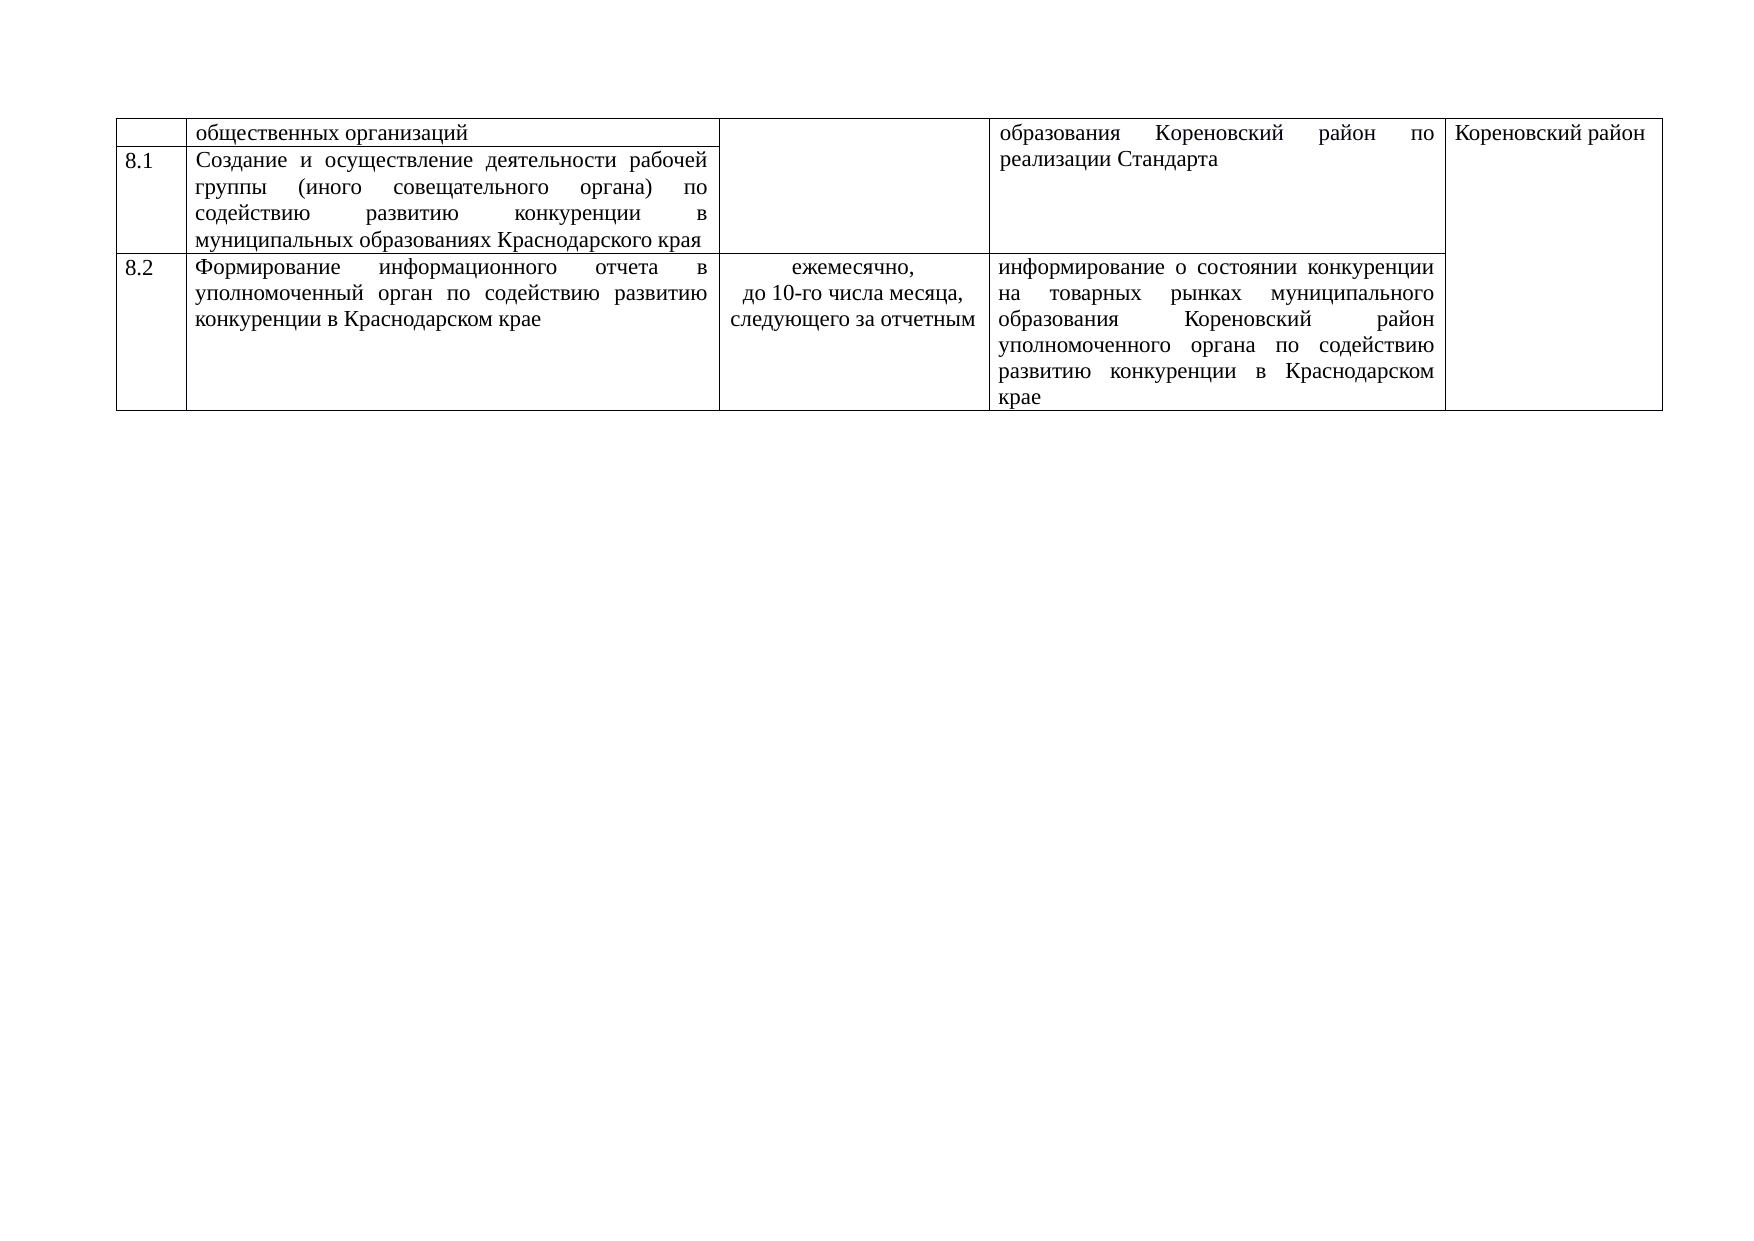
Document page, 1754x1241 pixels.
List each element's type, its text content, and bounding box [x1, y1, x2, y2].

table_cell 8.2 [117, 254, 186, 410]
table_cell ежемесячно, до 10-го числа месяца, следующего за отчетным [720, 254, 989, 410]
table_cell 8.1 [117, 147, 186, 252]
table_cell информирование о состоянии конкуренции на товарных рынках муниципального образования Кореновский район уполномоченного органа по содействию развитию конкуренции в Краснодарском крае [990, 254, 1445, 410]
table_cell Кореновский район [1446, 119, 1662, 410]
table_cell Формирование информационного отчета в уполномоченный орган по содействию развитию конкуренции в Краснодарском крае [187, 254, 719, 410]
table_cell [117, 119, 186, 146]
table_cell общественных организаций [187, 119, 719, 146]
table_cell [720, 119, 989, 252]
table_cell Создание и осуществление деятельности рабочей группы (иного совещательного органа) по содействию развитию конкуренции в муниципальных образованиях Краснодарского края [187, 147, 719, 252]
table_cell образования Кореновский район по реализации Стандарта [990, 119, 1445, 252]
